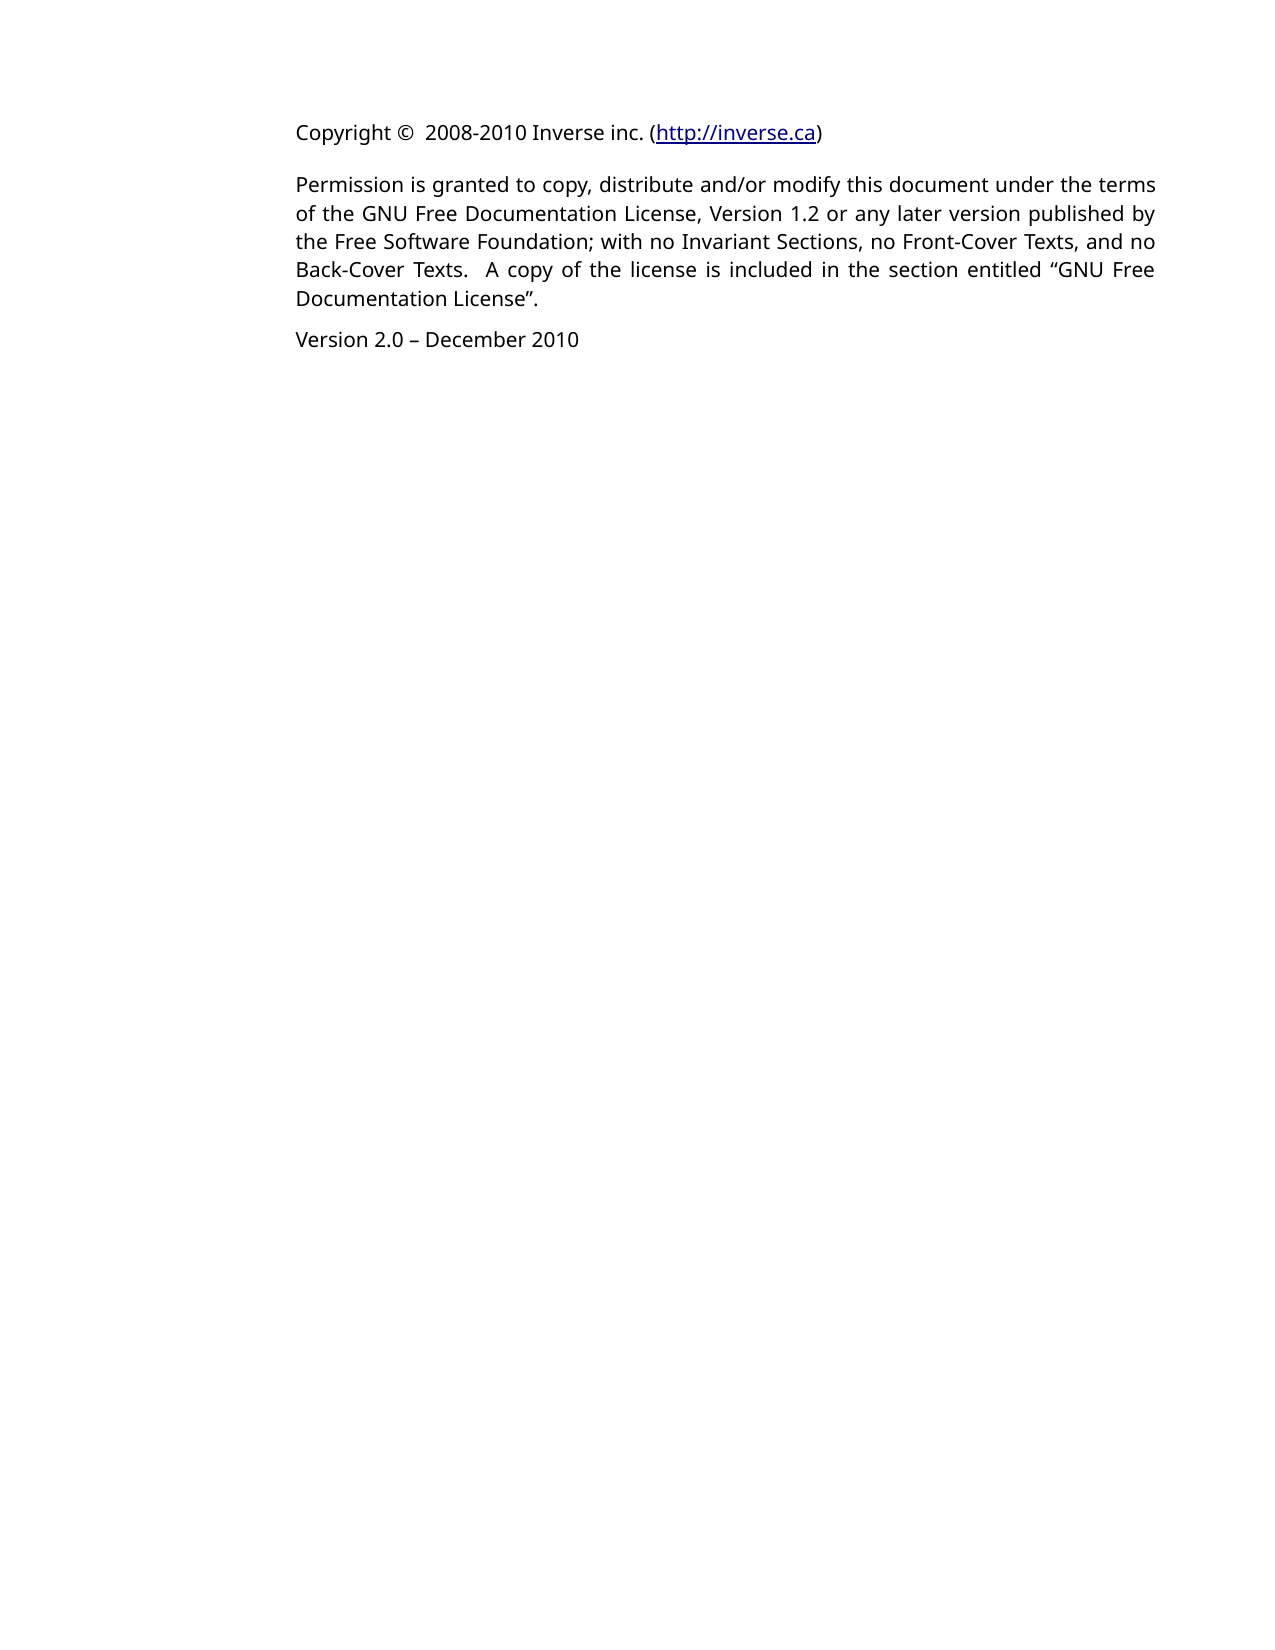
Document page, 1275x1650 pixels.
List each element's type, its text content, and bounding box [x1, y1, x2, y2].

text Version 2.0 – December 2010 [295, 325, 1157, 353]
text Copyright © 2008-2010 Inverse inc. (http://inverse.ca) [295, 118, 1157, 147]
text Permission is granted to copy, distribute and/or modify this document under the terms of the GNU Free Documentation License, Version 1.2 or any later version published by the Free Software Foundation; with no Invariant Sections, no Front-Cover Texts, and no Back-Cover Texts. A copy of the license is included in the section entitled “GNU Free Documentation License”. [295, 170, 1157, 312]
